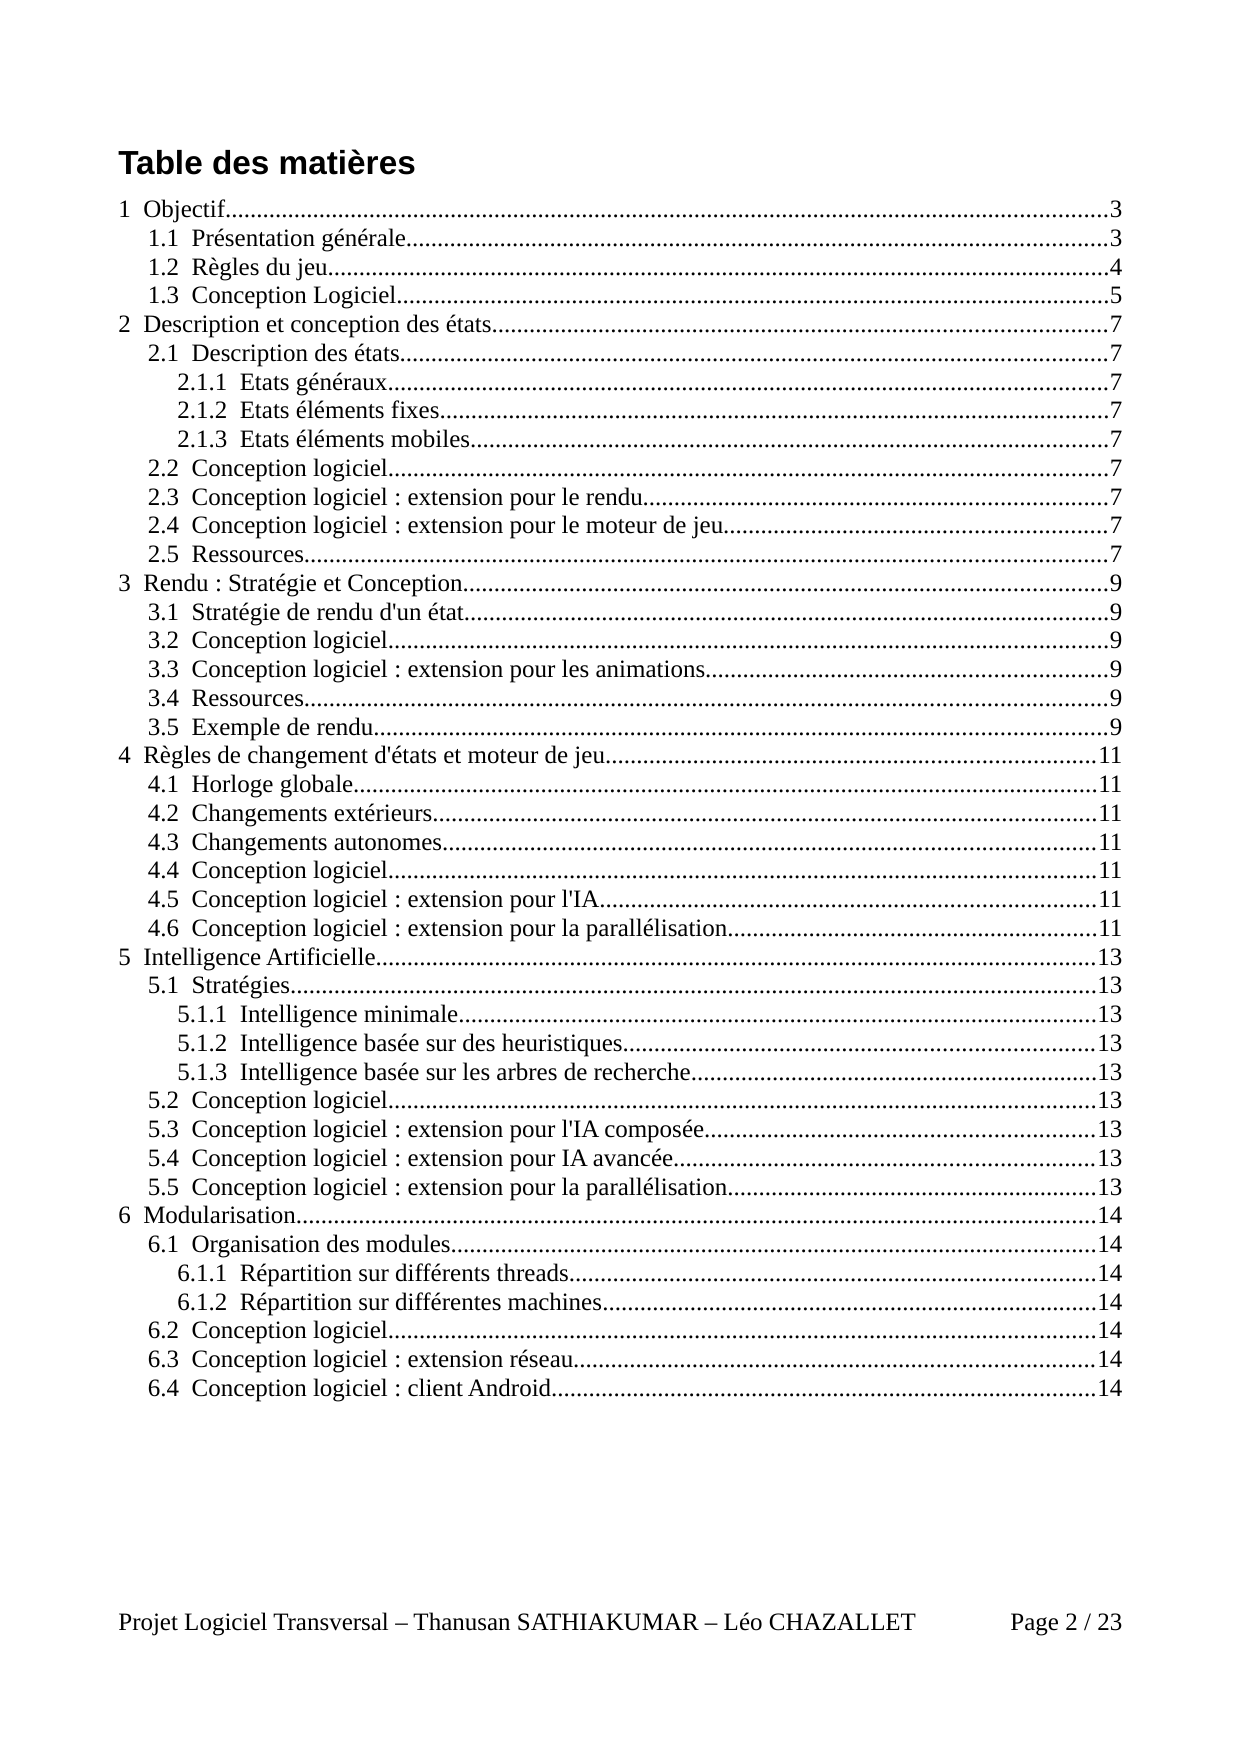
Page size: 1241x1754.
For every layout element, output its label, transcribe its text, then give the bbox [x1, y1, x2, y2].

text 5.2 Conception logiciel 13 [148, 1085, 1122, 1114]
text 5.1.1 Intelligence minimale 13 [177, 999, 1122, 1028]
text 2.4 Conception logiciel : extension pour le moteur de jeu 7 [148, 510, 1122, 539]
text 3.5 Exemple de rendu 9 [148, 712, 1122, 740]
text 3 Rendu : Stratégie et Conception 9 [118, 568, 1122, 597]
text 5.1 Stratégies 13 [148, 970, 1122, 999]
text 5.4 Conception logiciel : extension pour IA avancée 13 [148, 1143, 1122, 1172]
text 1.2 Règles du jeu 4 [148, 252, 1122, 280]
text 2.1.1 Etats généraux 7 [177, 367, 1122, 395]
text 5.1.2 Intelligence basée sur des heuristiques 13 [177, 1028, 1122, 1057]
text 2.3 Conception logiciel : extension pour le rendu 7 [148, 482, 1122, 510]
text 2.5 Ressources 7 [148, 539, 1122, 568]
text 4.6 Conception logiciel : extension pour la parallélisation 11 [148, 913, 1122, 942]
text 3.4 Ressources 9 [148, 683, 1122, 712]
text 3.2 Conception logiciel 9 [148, 625, 1122, 654]
subtitle Table des matières [118, 143, 1122, 182]
text 5.3 Conception logiciel : extension pour l'IA composée 13 [148, 1114, 1122, 1143]
text 2.2 Conception logiciel 7 [148, 453, 1122, 482]
text 2 Description et conception des états 7 [118, 309, 1122, 338]
text 4.5 Conception logiciel : extension pour l'IA 11 [148, 884, 1122, 913]
text 4.4 Conception logiciel 11 [148, 855, 1122, 884]
text 6.2 Conception logiciel 14 [148, 1315, 1122, 1344]
text 2.1 Description des états 7 [148, 338, 1122, 367]
text 4 Règles de changement d'états et moteur de jeu 11 [118, 740, 1122, 769]
text 6.1.1 Répartition sur différents threads 14 [177, 1258, 1122, 1287]
text 6.3 Conception logiciel : extension réseau 14 [148, 1344, 1122, 1373]
text 5.5 Conception logiciel : extension pour la parallélisation 13 [148, 1172, 1122, 1200]
text 4.2 Changements extérieurs 11 [148, 798, 1122, 827]
text 2.1.2 Etats éléments fixes 7 [177, 395, 1122, 424]
text 5 Intelligence Artificielle 13 [118, 942, 1122, 970]
text 4.3 Changements autonomes 11 [148, 827, 1122, 855]
text 3.3 Conception logiciel : extension pour les animations 9 [148, 654, 1122, 683]
text 4.1 Horloge globale 11 [148, 769, 1122, 798]
text 1.1 Présentation générale 3 [148, 223, 1122, 252]
text 6.1 Organisation des modules 14 [148, 1229, 1122, 1258]
text 6.4 Conception logiciel : client Android 14 [148, 1373, 1122, 1402]
text 3.1 Stratégie de rendu d'un état 9 [148, 597, 1122, 625]
text 1 Objectif 3 [118, 194, 1122, 223]
text 6 Modularisation 14 [118, 1200, 1122, 1229]
text 1.3 Conception Logiciel 5 [148, 280, 1122, 309]
text 5.1.3 Intelligence basée sur les arbres de recherche 13 [177, 1057, 1122, 1085]
text 6.1.2 Répartition sur différentes machines 14 [177, 1287, 1122, 1315]
text 2.1.3 Etats éléments mobiles 7 [177, 424, 1122, 453]
